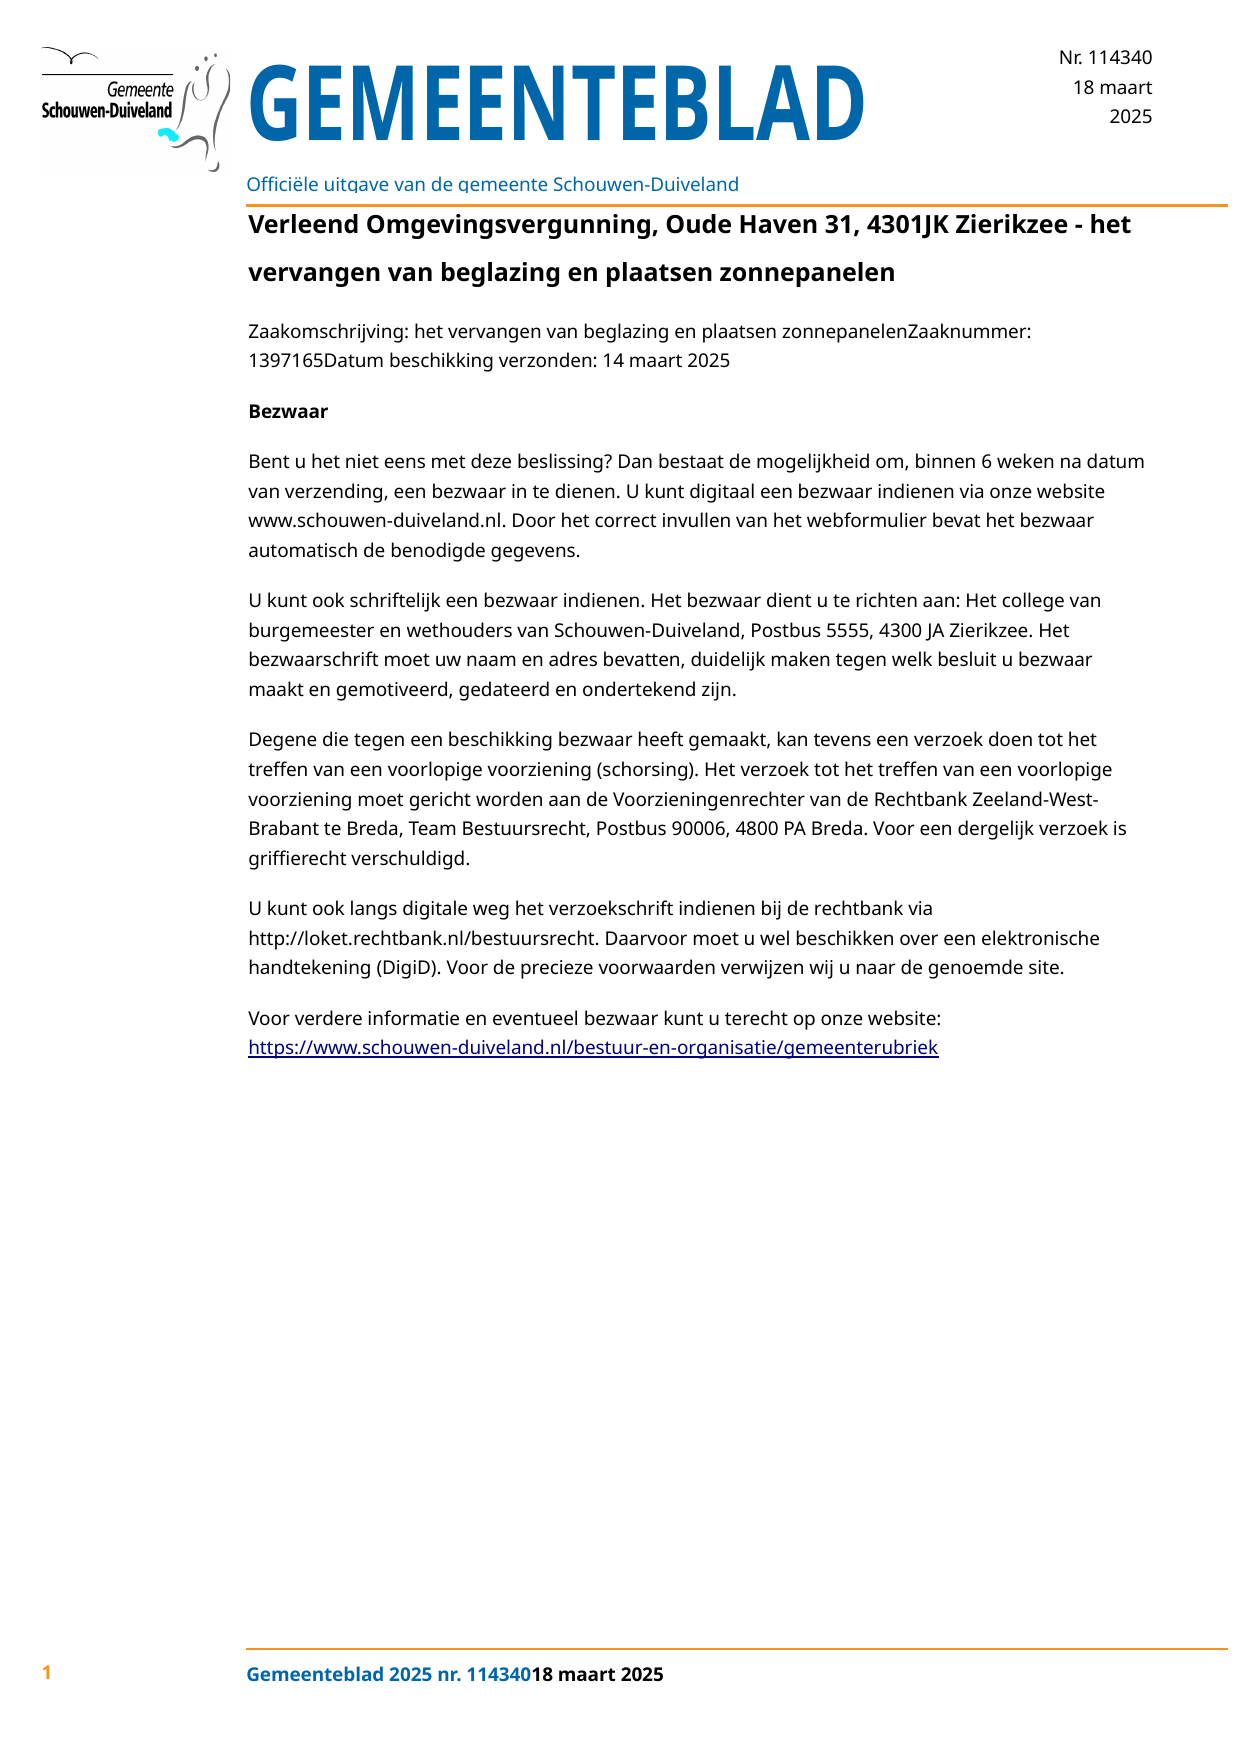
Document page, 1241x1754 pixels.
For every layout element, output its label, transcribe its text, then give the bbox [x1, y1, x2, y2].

text Voor verdere informatie en eventueel bezwaar kunt u terecht op onze website: https://www.schouwen-duiveland.nl/bestuur-en-organisatie/gemeenterubriek [248, 1005, 1152, 1060]
text Zaakomschrijving: het vervangen van beglazing en plaatsen zonnepanelenZaaknummer: 1397165Datum beschikking verzonden: 14 maart 2025 [248, 318, 1152, 373]
text U kunt ook langs digitale weg het verzoekschrift indienen bij de rechtbank via http://loket.rechtbank.nl/bestuursrecht. Daarvoor moet u wel beschikken over een elektronische handtekening (DigiD). Voor de precieze voorwaarden verwijzen wij u naar de genoemde site. [248, 895, 1152, 980]
text Bezwaar [248, 398, 1152, 424]
picture [41, 47, 231, 172]
text U kunt ook schriftelijk een bezwaar indienen. Het bezwaar dient u te richten aan: Het college van burgemeester en wethouders van Schouwen-Duiveland, Postbus 5555, 4300 JA Zierikzee. Het bezwaarschrift moet uw naam en adres bevatten, duidelijk maken tegen welk besluit u bezwaar maakt en gemotiveerd, gedateerd en ondertekend zijn. [248, 587, 1152, 702]
text Degene die tegen een beschikking bezwaar heeft gemaakt, kan tevens een verzoek doen tot het treffen van een voorlopige voorziening (schorsing). Het verzoek tot het treffen van een voorlopige voorziening moet gericht worden aan de Voorzieningenrechter van de Rechtbank Zeeland-West-Brabant te Breda, Team Bestuursrecht, Postbus 90006, 4800 PA Breda. Voor een dergelijk verzoek is griffierecht verschuldigd. [248, 727, 1152, 871]
text Verleend Omgevingsvergunning, Oude Haven 31, 4301JK Zierikzee - het vervangen van beglazing en plaatsen zonnepanelen [248, 207, 1152, 288]
text Bent u het niet eens met deze beslissing? Dan bestaat de mogelijkheid om, binnen 6 weken na datum van verzending, een bezwaar in te dienen. U kunt digitaal een bezwaar indienen via onze website www.schouwen-duiveland.nl. Door het correct invullen van het webformulier bevat het bezwaar automatisch de benodigde gegevens. [248, 448, 1152, 563]
